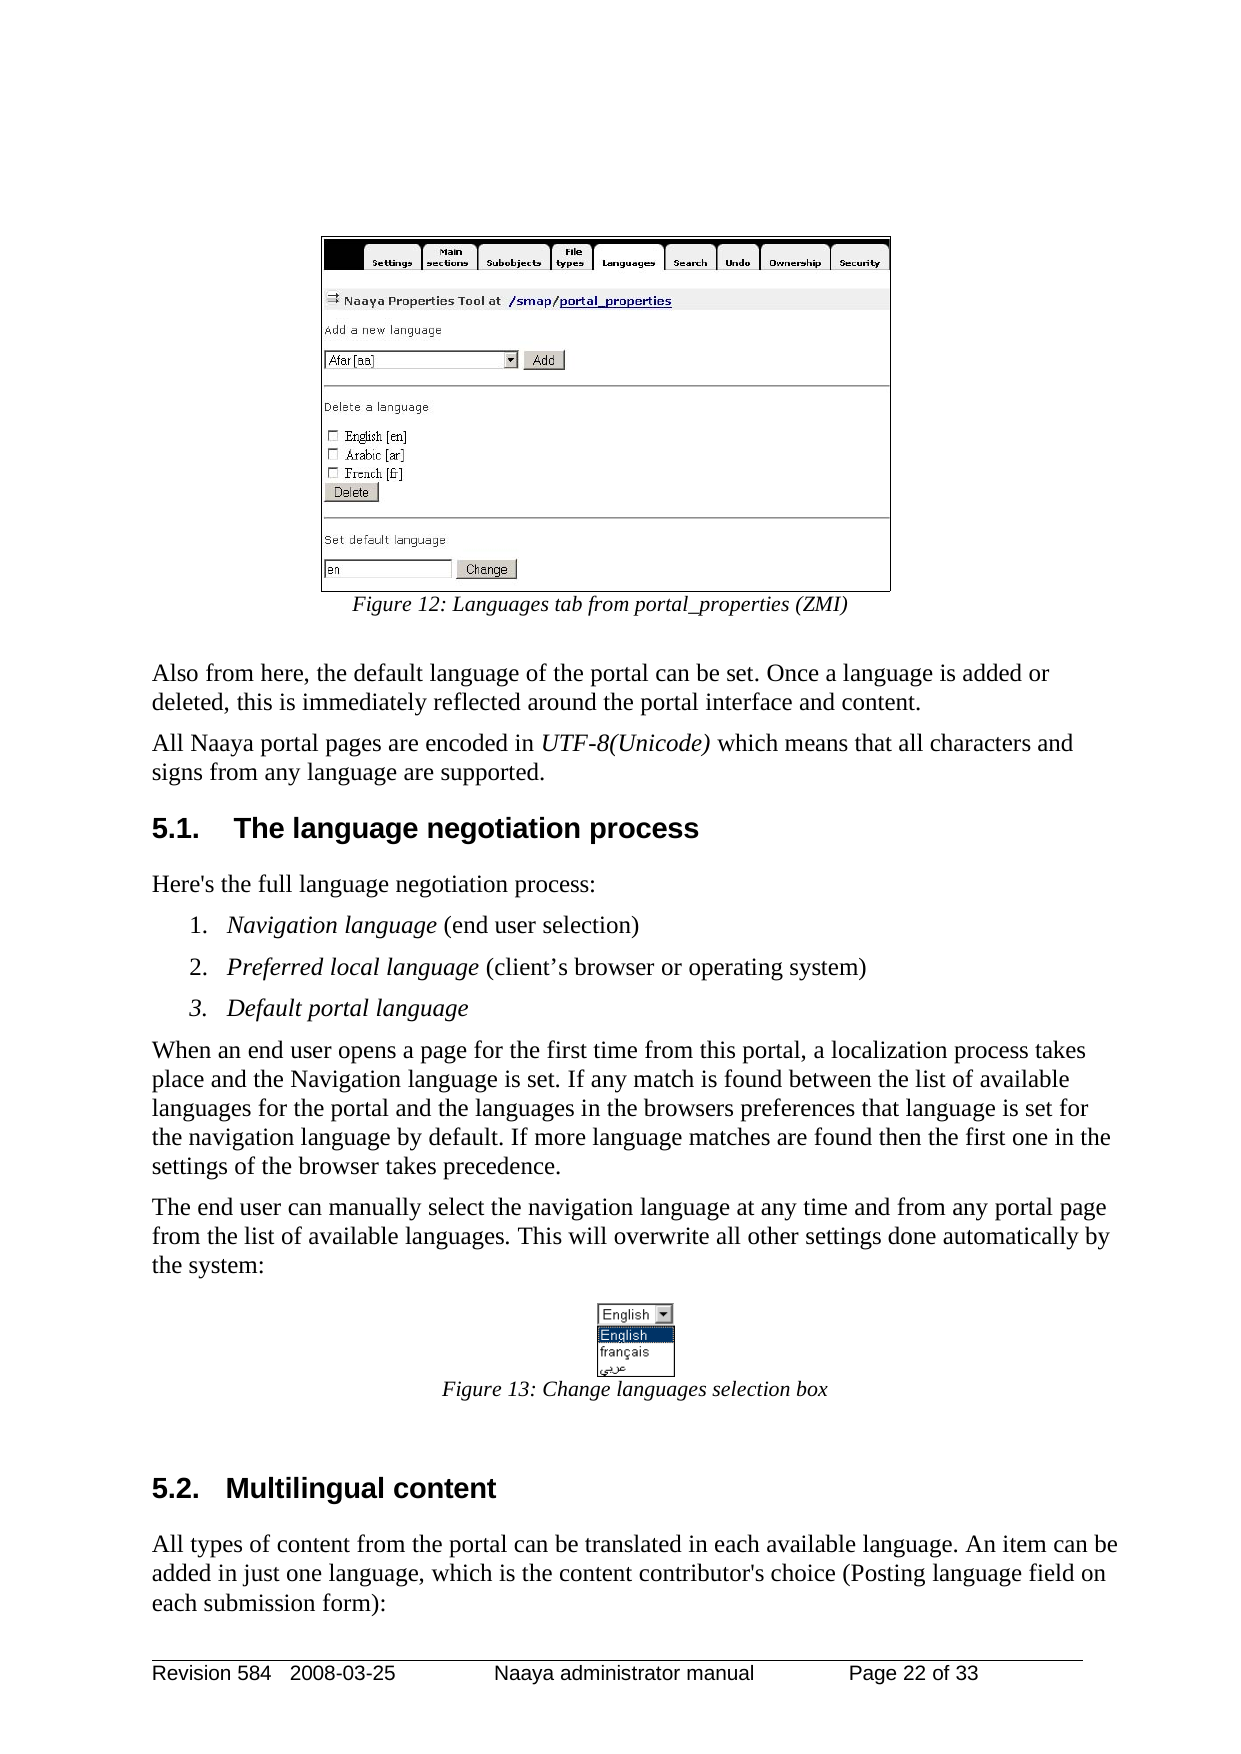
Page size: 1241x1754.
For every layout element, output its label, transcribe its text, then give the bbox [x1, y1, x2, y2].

text All types of content from the portal can be translated in each available language. An item can be added in just one language, which is the content contributor's choice (Posting language field on each submission form): [152, 1529, 1120, 1616]
picture [322, 237, 890, 591]
list Default portal language [189, 993, 1120, 1022]
text All Naaya portal pages are encoded in UTF-8(Unicode) which means that all characters and signs from any language are supported. [152, 728, 1120, 786]
text When an end user opens a page for the first time from this portal, a localization process takes place and the Navigation language is set. If any match is found between the list of available languages for the portal and the languages in the browsers preferences that language is set for the navigation language by default. If more language matches are found then the first one in the settings of the browser takes precedence. [152, 1035, 1120, 1180]
subtitle The language negotiation process [152, 811, 1120, 844]
text Also from here, the default language of the portal can be set. Once a language is added or deleted, this is immediately reflected around the portal interface and content. [152, 658, 1120, 716]
text Figure 12: Languages tab from portal_properties (ZMI) [282, 591, 921, 616]
text The end user can manually select the navigation language at any time and from any portal page from the list of available languages. This will overwrite all other settings done automatically by the system: [152, 1192, 1120, 1279]
picture [597, 1303, 675, 1377]
text Figure 13: Change languages selection box [393, 1377, 879, 1402]
subtitle Multilingual content [152, 1471, 1120, 1504]
list Navigation language (end user selection) [189, 910, 1120, 939]
list Preferred local language (client’s browser or operating system) [189, 952, 1120, 981]
text Here's the full language negotiation process: [152, 869, 1120, 898]
